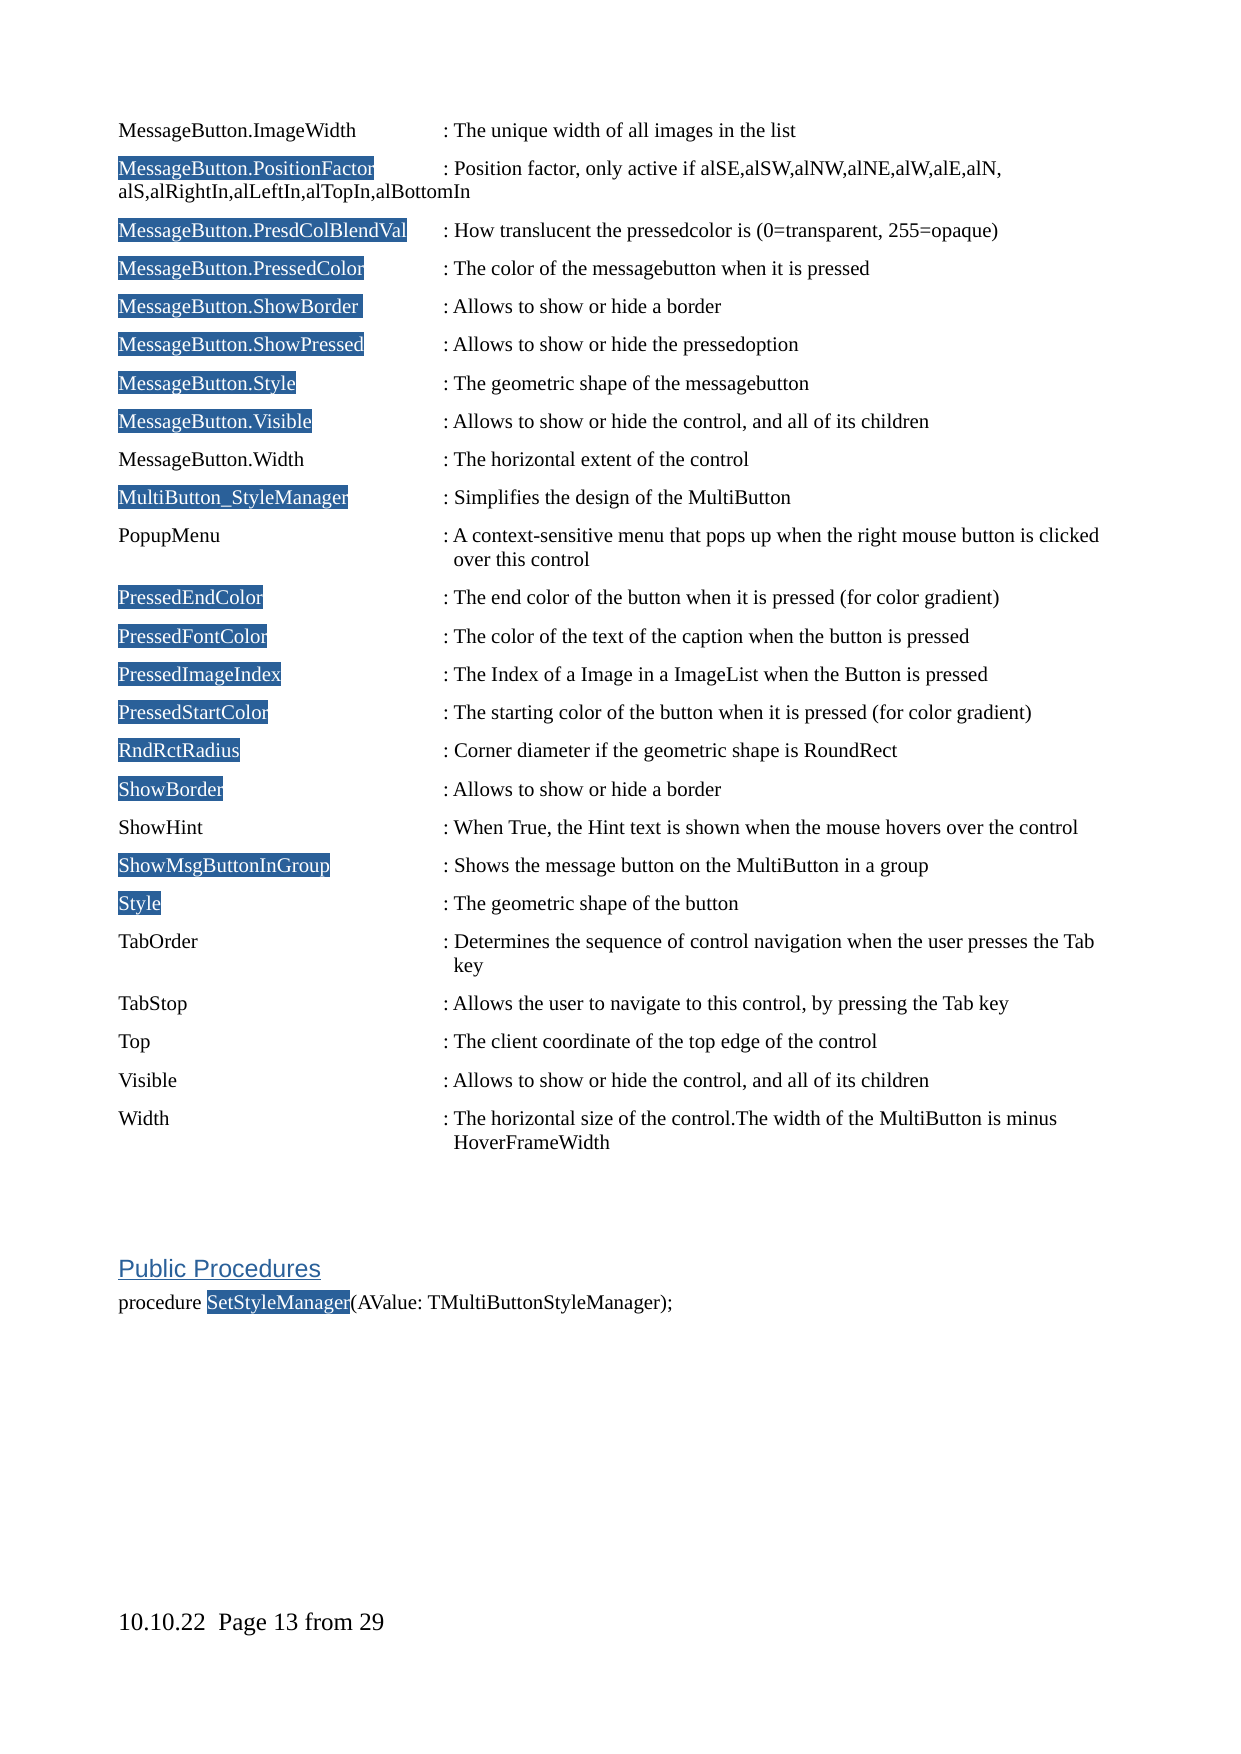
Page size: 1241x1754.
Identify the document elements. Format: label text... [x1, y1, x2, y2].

text PressedImageIndex : The Index of a Image in a ImageList when the Button is pressed [118, 662, 1122, 686]
text PopupMenu : A context-sensitive menu that pops up when the right mouse button is clicked over this control [118, 524, 1122, 571]
subtitle Public Procedures [118, 1253, 1122, 1283]
text PressedFontColor : The color of the text of the caption when the button is pressed [118, 624, 1122, 648]
text PressedStartColor : The starting color of the button when it is pressed (for color gradient) [118, 701, 1122, 724]
text MessageButton.ShowBorder : Allows to show or hide a border [118, 295, 1122, 318]
text Style : The geometric shape of the button [118, 892, 1122, 915]
text MultiButton_StyleManager : Simplifies the design of the MultiButton [118, 486, 1122, 509]
text MessageButton.ShowPressed : Allows to show or hide the pressedoption [118, 333, 1122, 357]
text procedure SetStyleManager(AValue: TMultiButtonStyleManager); [118, 1296, 1122, 1313]
text MessageButton.Width : The horizontal extent of the control [118, 448, 1122, 471]
text MessageButton.Style : The geometric shape of the messagebutton [118, 371, 1122, 395]
text TabOrder : Determines the sequence of control navigation when the user presses the Tab key [118, 930, 1122, 977]
text TabStop : Allows the user to navigate to this control, by pressing the Tab key [118, 992, 1122, 1016]
text RndRctRadius : Corner diameter if the geometric shape is RoundRect [118, 739, 1122, 762]
text Width : The horizontal size of the control.The width of the MultiButton is minus HoverFrameWidth [118, 1107, 1122, 1154]
text MessageButton.PresdColBlendVal : How translucent the pressedcolor is (0=transparent, 255=opaque) [118, 218, 1122, 242]
text Top : The client coordinate of the top edge of the control [118, 1030, 1122, 1054]
text PressedEndColor : The end color of the button when it is pressed (for color gradient) [118, 586, 1122, 609]
text Visible : Allows to show or hide the control, and all of its children [118, 1068, 1122, 1092]
text ShowHint : When True, the Hint text is shown when the mouse hovers over the control [118, 815, 1122, 839]
text MessageButton.ImageWidth : The unique width of all images in the list [118, 118, 1122, 142]
text ShowBorder : Allows to show or hide a border [118, 777, 1122, 801]
text MessageButton.PositionFactor : Position factor, only active if alSE,alSW,alNW,alNE,alW,alE,alN, alS,alRightIn,alLeftIn,alTopIn,alBottomIn [118, 156, 1122, 204]
text MessageButton.PressedColor : The color of the messagebutton when it is pressed [118, 256, 1122, 280]
text ShowMsgButtonInGroup : Shows the message button on the MultiButton in a group [118, 853, 1122, 877]
text MessageButton.Visible : Allows to show or hide the control, and all of its children [118, 409, 1122, 433]
